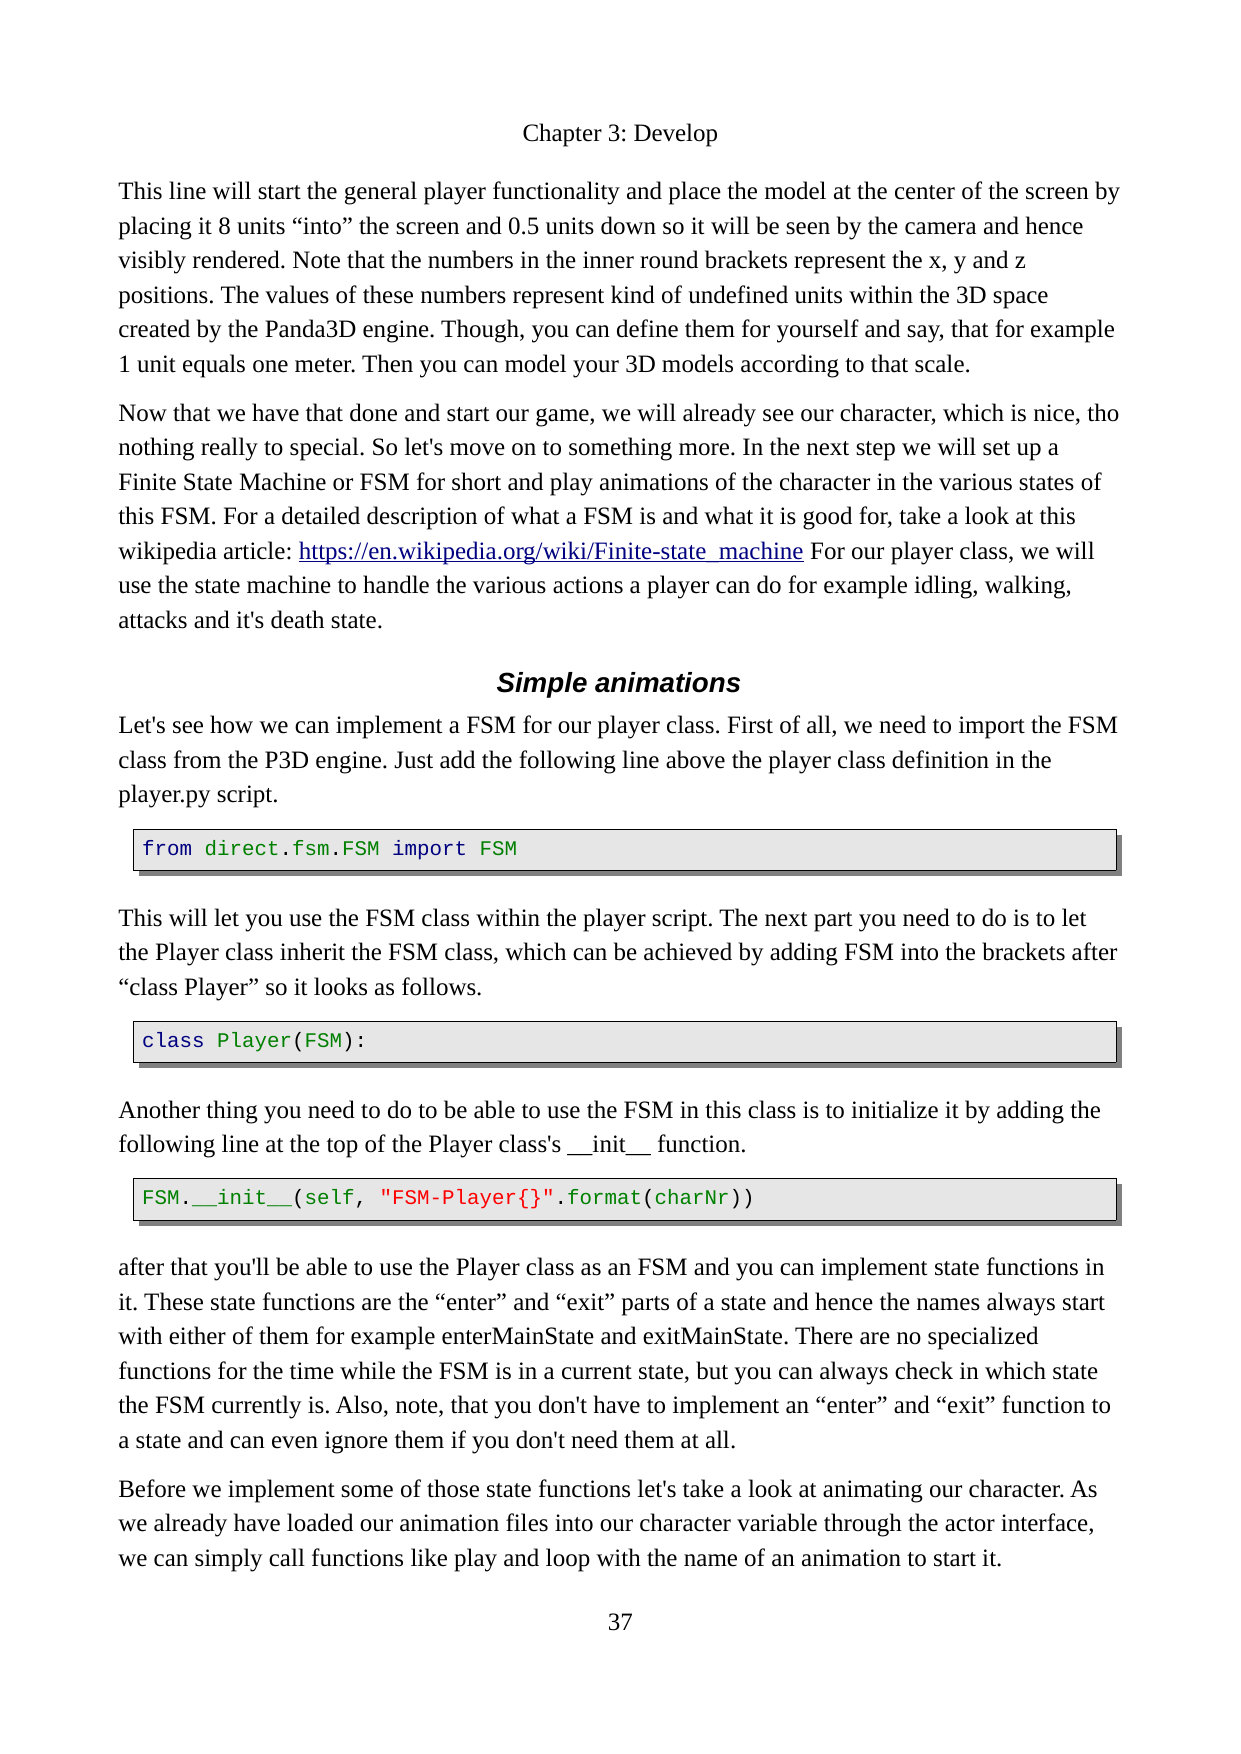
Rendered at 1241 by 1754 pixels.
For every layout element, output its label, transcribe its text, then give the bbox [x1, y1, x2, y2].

subtitle Simple animations [118, 666, 1122, 698]
text Now that we have that done and start our game, we will already see our character, which is nice, tho nothing really to special. So let's move on to something more. In the next step we will set up a Finite State Machine or FSM for short and play animations of the character in the various states of this FSM. For a detailed description of what a FSM is and what it is good for, take a look at this wikipedia article: https://en.wikipedia.org/wiki/Finite-state_machine For our player class, we will use the state machine to handle the various actions a player can do for example idling, walking, attacks and it's death state. [118, 398, 1122, 633]
text after that you'll be able to use the Player class as an FSM and you can implement state functions in it. These state functions are the “enter” and “exit” parts of a state and hence the names always start with either of them for example enterMainState and exitMainState. There are no specialized functions for the time while the FSM is in a current state, but you can always check in which state the FSM currently is. Also, note, that you don't have to implement an “enter” and “exit” function to a state and can even ignore them if you don't need them at all. [118, 1252, 1122, 1453]
text This will let you use the FSM class within the player script. The next part you need to do is to let the Player class inherit the FSM class, which can be achieved by adding FSM into the brackets after “class Player” so it looks as follows. [118, 903, 1122, 1000]
text class Player(FSM): [134, 1022, 1116, 1062]
text from direct.fsm.FSM import FSM [134, 830, 1116, 870]
text Let's see how we can implement a FSM for our player class. First of all, we need to import the FSM class from the P3D engine. Just add the following line above the player class definition in the player.py script. [118, 711, 1122, 808]
text Before we implement some of those state functions let's take a look at animating our character. As we already have loaded our animation files into our character variable through the actor interface, we can simply call functions like play and loop with the name of an animation to start it. [118, 1474, 1122, 1572]
text FSM.__init__(self, "FSM-Player{}".format(charNr)) [134, 1179, 1116, 1220]
text Another thing you need to do to be able to use the FSM in this class is to initialize it by adding the following line at the top of the Player class's __init__ function. [118, 1095, 1122, 1158]
text This line will start the general player functionality and place the model at the center of the screen by placing it 8 units “into” the screen and 0.5 units down so it will be seen by the camera and hence visibly rendered. Note that the numbers in the inner round brackets represent the x, y and z positions. The values of these numbers represent kind of undefined units within the 3D space created by the Panda3D engine. Though, you can define them for yourself and say, that for example 1 unit equals one meter. Then you can model your 3D models according to that scale. [118, 176, 1122, 377]
